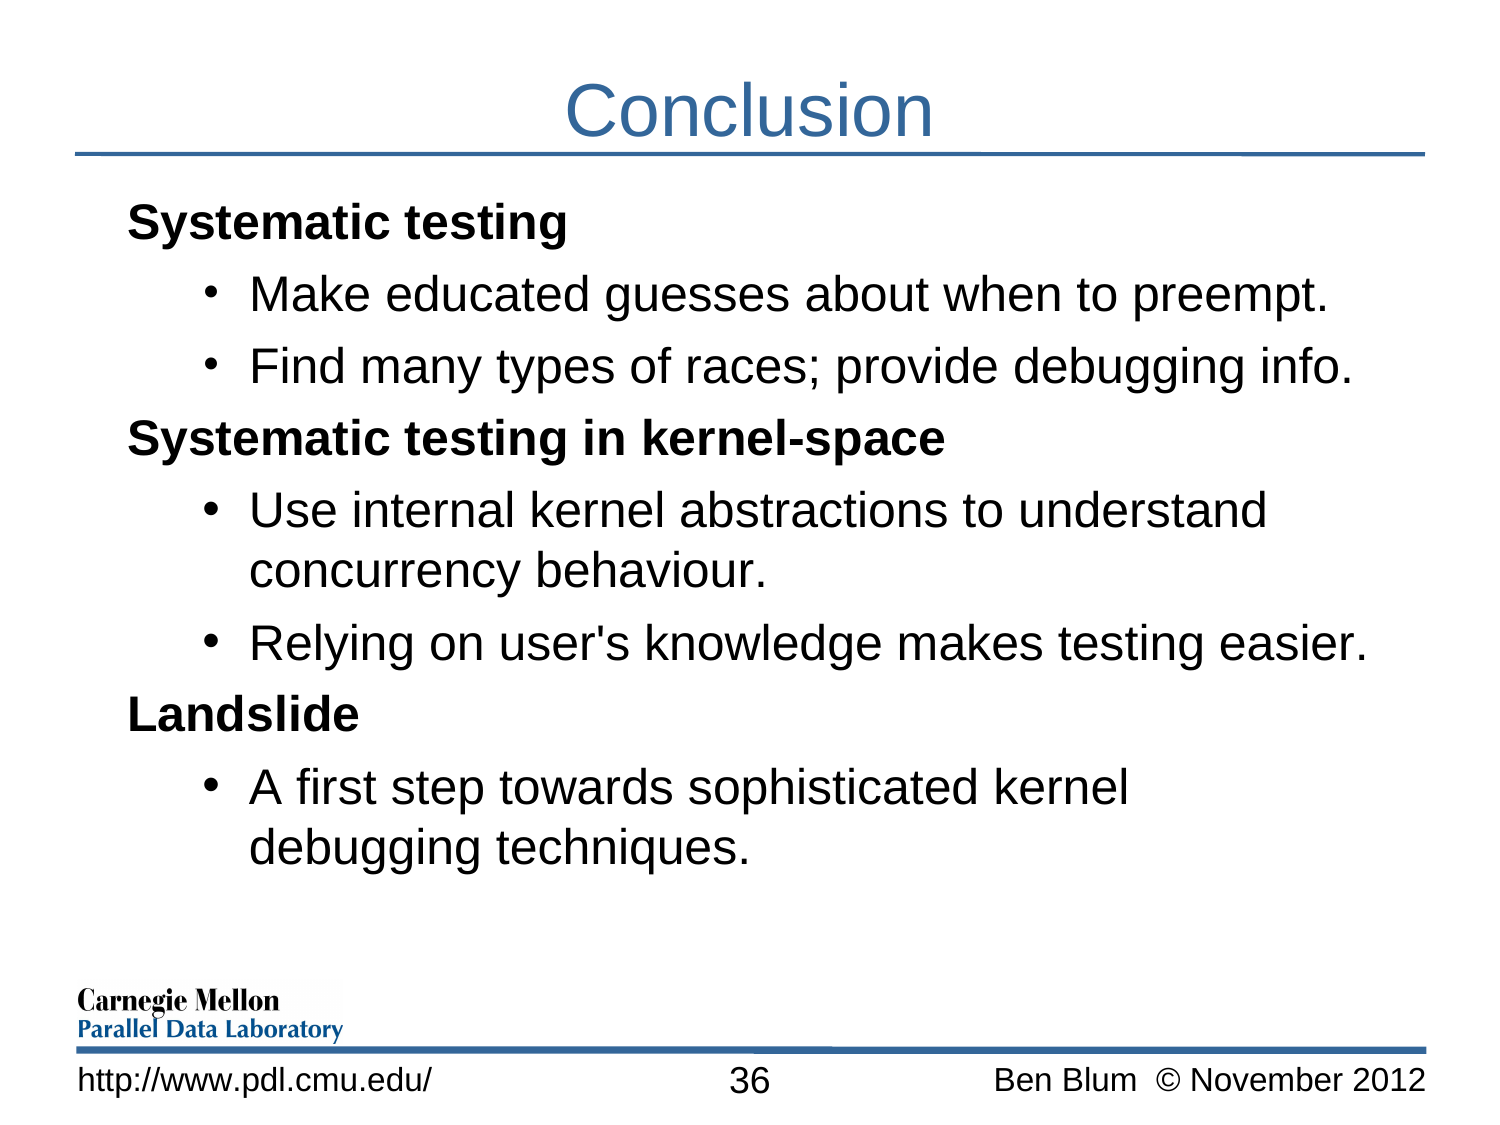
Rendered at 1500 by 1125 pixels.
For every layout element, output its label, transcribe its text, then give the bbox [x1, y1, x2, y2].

picture [77, 979, 343, 1044]
list Systematic testing Make educated guesses about when to preempt. Find many types of races; provide debugging info. Systematic testing in kernel-space Use internal kernel abstractions to understand concurrency behaviour. Relying on user's knowledge makes testing easier. Landslide A first step towards sophisticated kernel debugging techniques. [112, 181, 1388, 954]
title Conclusion [112, 50, 1388, 163]
